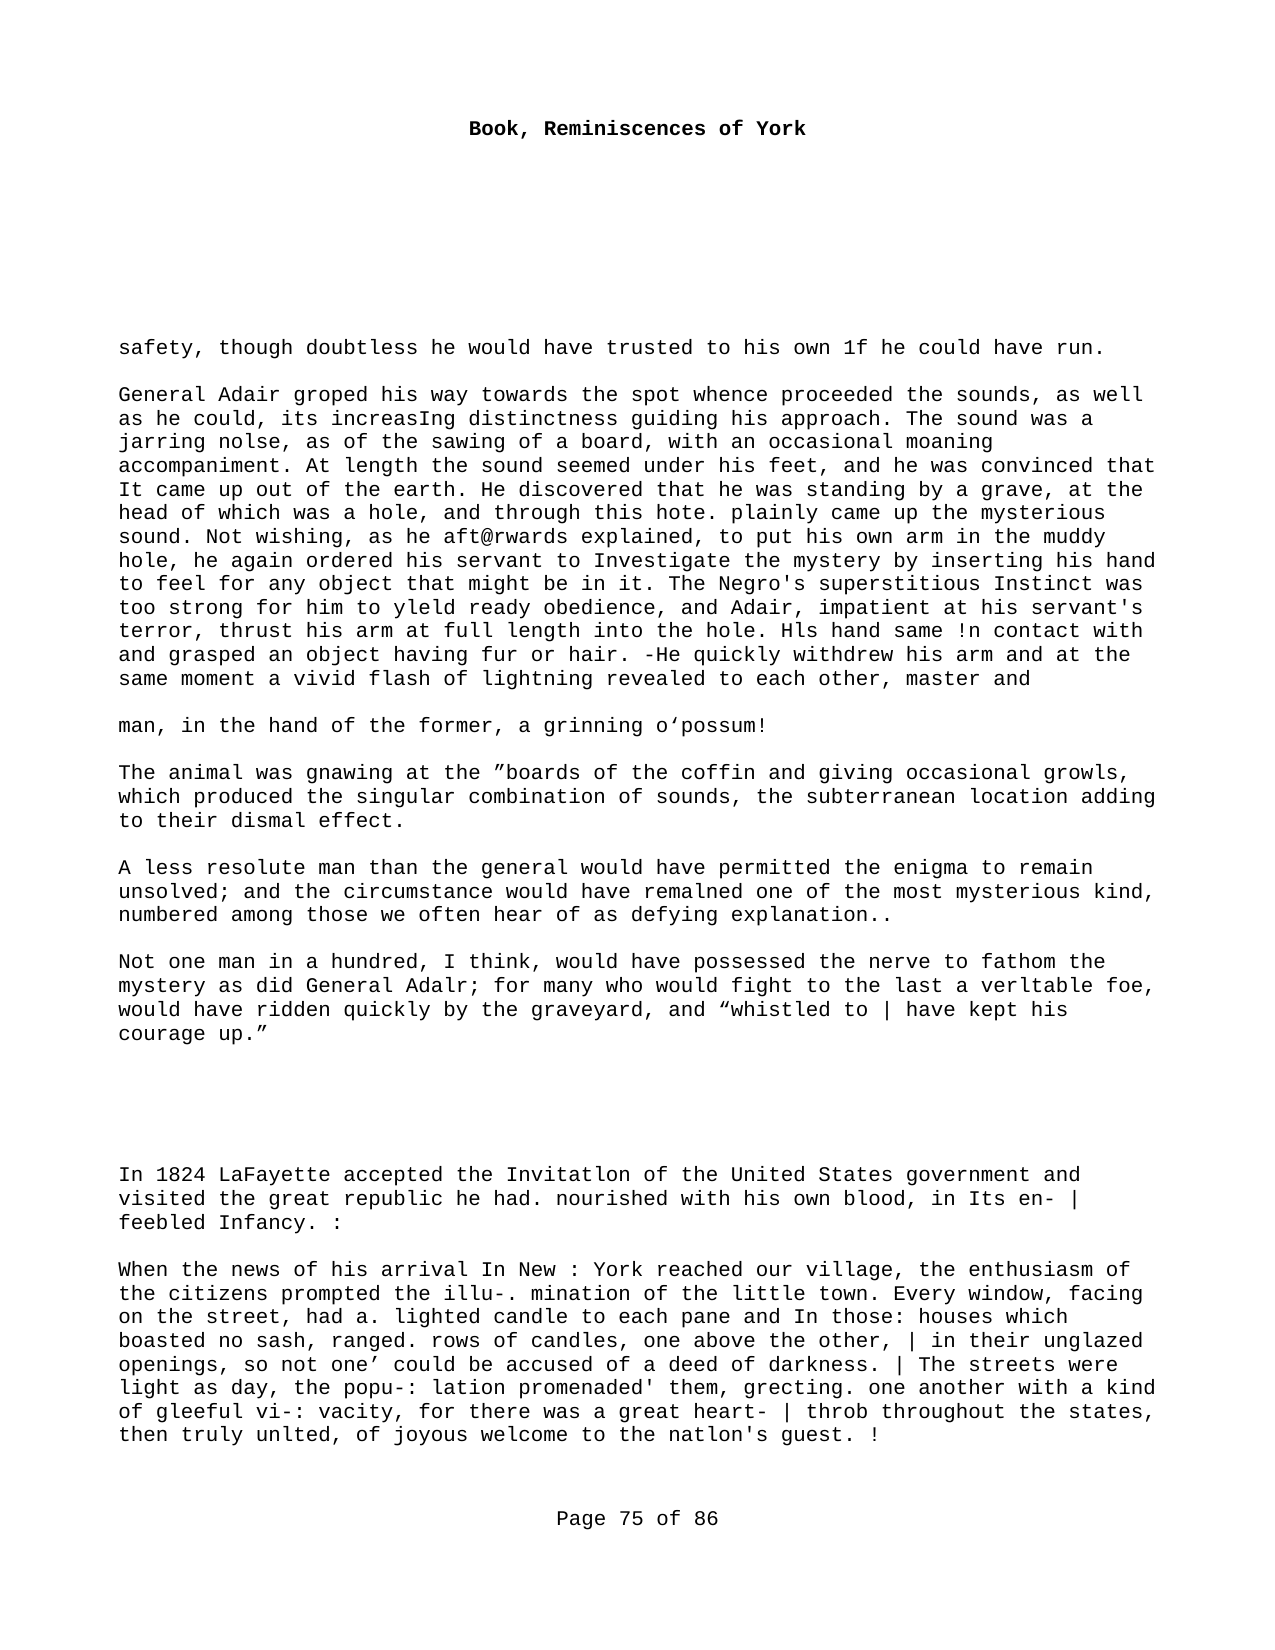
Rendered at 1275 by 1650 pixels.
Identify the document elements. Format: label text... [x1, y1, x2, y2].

text General Adair groped his way towards the spot whence proceeded the sounds, as well as he could, its increasIng distinctness guiding his approach. The sound was a jarring nolse, as of the sawing of a board, with an occasional moaning accompaniment. At length the sound seemed under his feet, and he was convinced that It came up out of the earth. He discovered that he was standing by a grave, at the head of which was a hole, and through this hote. plainly came up the mysterious sound. Not wishing, as he aft@rwards explained, to put his own arm in the muddy hole, he again ordered his servant to Investigate the mystery by inserting his hand to feel for any object that might be in it. The Negro's superstitious Instinct was too strong for him to yleld ready obedience, and Adair, impatient at his servant's terror, thrust his arm at full length into the hole. Hls hand same !n contact with and grasped an object having fur or hair. -He quickly withdrew his arm and at the same moment a vivid flash of lightning revealed to each other, master and [118, 384, 1157, 691]
text When the news of his arrival In New : York reached our village, the enthusiasm of the citizens prompted the illu-. mination of the little town. Every window, facing on the street, had a. lighted candle to each pane and In those: houses which boasted no sash, ranged. rows of candles, one above the other, | in their unglazed openings, so not one’ could be accused of a deed of darkness. | The streets were light as day, the popu-: lation promenaded' them, grecting. one another with a kind of gleeful vi-: vacity, for there was a great heart- | throb throughout the states, then truly unlted, of joyous welcome to the natlon's guest. ! [118, 1259, 1157, 1448]
text man, in the hand of the former, a grinning o‘possum! [118, 715, 1157, 739]
text Not one man in a hundred, I think, would have possessed the nerve to fathom the mystery as did General Adalr; for many who would fight to the last a verltable foe, would have ridden quickly by the graveyard, and “whistled to | have kept his courage up.” [118, 952, 1157, 1046]
text A less resolute man than the general would have permitted the enigma to remain unsolved; and the circumstance would have remalned one of the most mysterious kind, numbered among those we often hear of as defying explanation.. [118, 857, 1157, 928]
text safety, though doubtless he would have trusted to his own 1f he could have run. [118, 337, 1157, 360]
text The animal was gnawing at the ”boards of the coffin and giving occasional growls, which produced the singular combination of sounds, the subterranean location adding to their dismal effect. [118, 762, 1157, 833]
text In 1824 LaFayette accepted the Invitatlon of the United States government and visited the great republic he had. nourished with his own blood, in Its en- | feebled Infancy. : [118, 1164, 1157, 1235]
